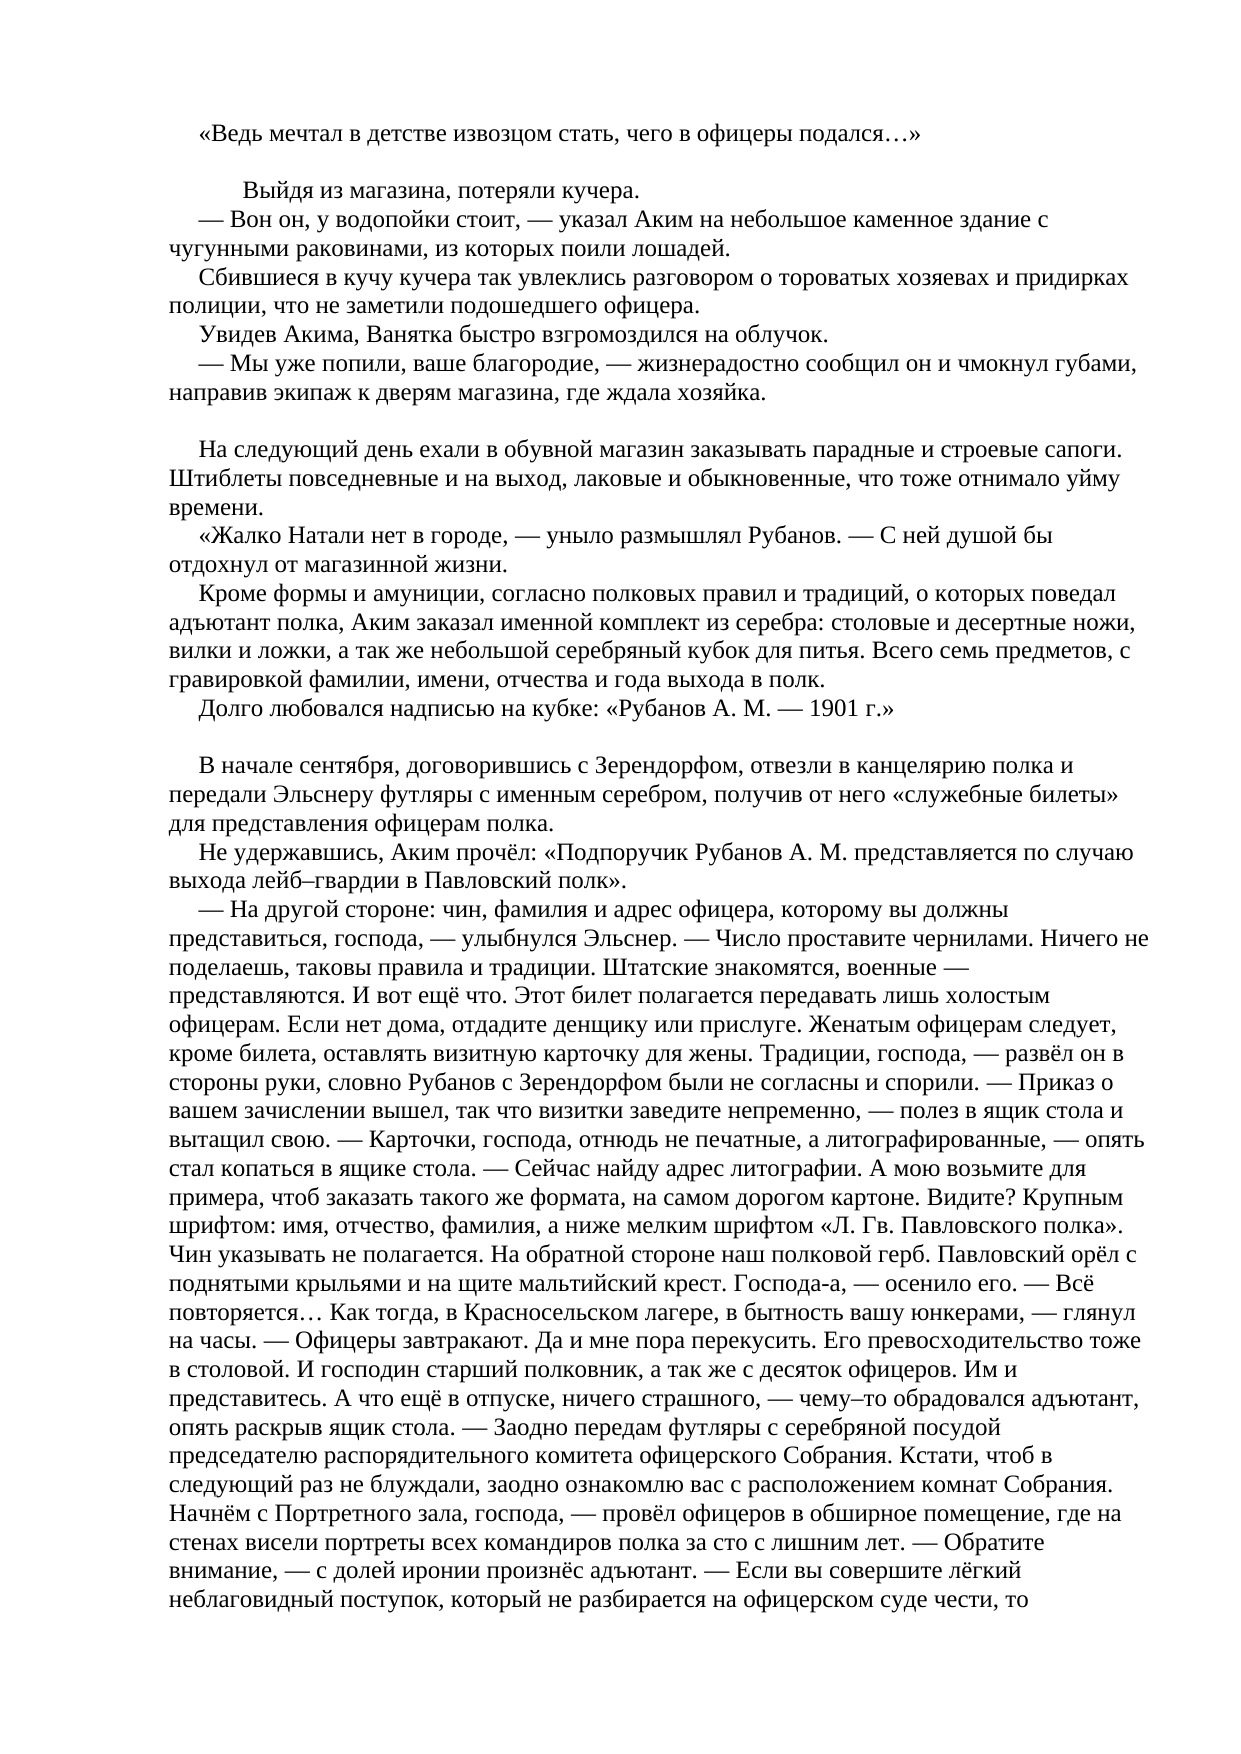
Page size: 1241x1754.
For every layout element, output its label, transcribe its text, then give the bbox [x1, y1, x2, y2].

text На следующий день ехали в обувной магазин заказывать парадные и строевые сапоги. Штиблеты повседневные и на выход, лаковые и обыкновенные, что тоже отнимало уйму времени. [169, 434, 1152, 521]
text — На другой стороне: чин, фамилия и адрес офицера, которому вы должны представиться, господа, — улыбнулся Эльснер. — Число проставите чернилами. Ничего не поделаешь, таковы правила и традиции. Штатские знакомятся, военные — представляются. И вот ещё что. Этот билет полагается передавать лишь холостым офицерам. Если нет дома, отдадите денщику или прислуге. Женатым офицерам следует, кроме билета, оставлять визитную карточку для жены. Традиции, господа, — развёл он в стороны руки, словно Рубанов с Зерендорфом были не согласны и спорили. — Приказ о вашем зачислении вышел, так что визитки заведите непременно, — полез в ящик стола и вытащил свою. — Карточки, господа, отнюдь не печатные, а литографированные, — опять стал копаться в ящике стола. — Сейчас найду адрес литографии. А мою возьмите для примера, чтоб заказать такого же формата, на самом дорогом картоне. Видите? Крупным шрифтом: имя, отчество, фамилия, а ниже мелким шрифтом «Л. Гв. Павловского полка». Чин указывать не полагается. На обратной стороне наш полковой герб. Павловский орёл с поднятыми крыльями и на щите мальтийский крест. Господа-а, — осенило его. — Всё повторяется… Как тогда, в Красносельском лагере, в бытность вашу юнкерами, — глянул на часы. — Офицеры завтракают. Да и мне пора перекусить. Его превосходительство тоже в столовой. И господин старший полковник, а так же с десяток офицеров. Им и представитесь. А что ещё в отпуске, ничего страшного, — чему–то обрадовался адъютант, опять раскрыв ящик стола. — Заодно передам футляры с серебряной посудой председателю распорядительного комитета офицерского Собрания. Кстати, чтоб в следующий раз не блуждали, заодно ознакомлю вас с расположением комнат Собрания. Начнём с Портретного зала, господа, — провёл офицеров в обширное помещение, где на стенах висели портреты всех командиров полка за сто с лишним лет. — Обратите внимание, — с долей иронии произнёс адъютант. — Если вы совершите лёгкий неблаговидный поступок, который не разбирается на офицерском суде чести, то [169, 894, 1152, 1613]
text «Жалко Натали нет в городе, — уныло размышлял Рубанов. — С ней душой бы отдохнул от магазинной жизни. [169, 521, 1152, 578]
text Увидев Акима, Ванятка быстро взгромоздился на облучок. [169, 319, 1152, 348]
text «Ведь мечтал в детстве извозцом стать, чего в офицеры подался…» [169, 118, 1152, 147]
text — Мы уже попили, ваше благородие, — жизнерадостно сообщил он и чмокнул губами, направив экипаж к дверям магазина, где ждала хозяйка. [169, 348, 1152, 406]
text В начале сентября, договорившись с Зерендорфом, отвезли в канцелярию полка и передали Эльснеру футляры с именным серебром, получив от него «служебные билеты» для представления офицерам полка. [169, 751, 1152, 837]
text — Вон он, у водопойки стоит, — указал Аким на небольшое каменное здание с чугунными раковинами, из которых поили лошадей. [169, 204, 1152, 262]
text Долго любовался надписью на кубке: «Рубанов А. М. — 1901 г.» [169, 693, 1152, 722]
text Сбившиеся в кучу кучера так увлеклись разговором о тороватых хозяевах и придирках полиции, что не заметили подошедшего офицера. [169, 262, 1152, 319]
text Не удержавшись, Аким прочёл: «Подпоручик Рубанов А. М. представляется по случаю выхода лейб–гвардии в Павловский полк». [169, 837, 1152, 894]
text Кроме формы и амуниции, согласно полковых правил и традиций, о которых поведал адъютант полка, Аким заказал именной комплект из серебра: столовые и десертные ножи, вилки и ложки, а так же небольшой серебряный кубок для питья. Всего семь предметов, с гравировкой фамилии, имени, отчества и года выхода в полк. [169, 578, 1152, 693]
text Выйдя из магазина, потеряли кучера. [169, 176, 1152, 204]
